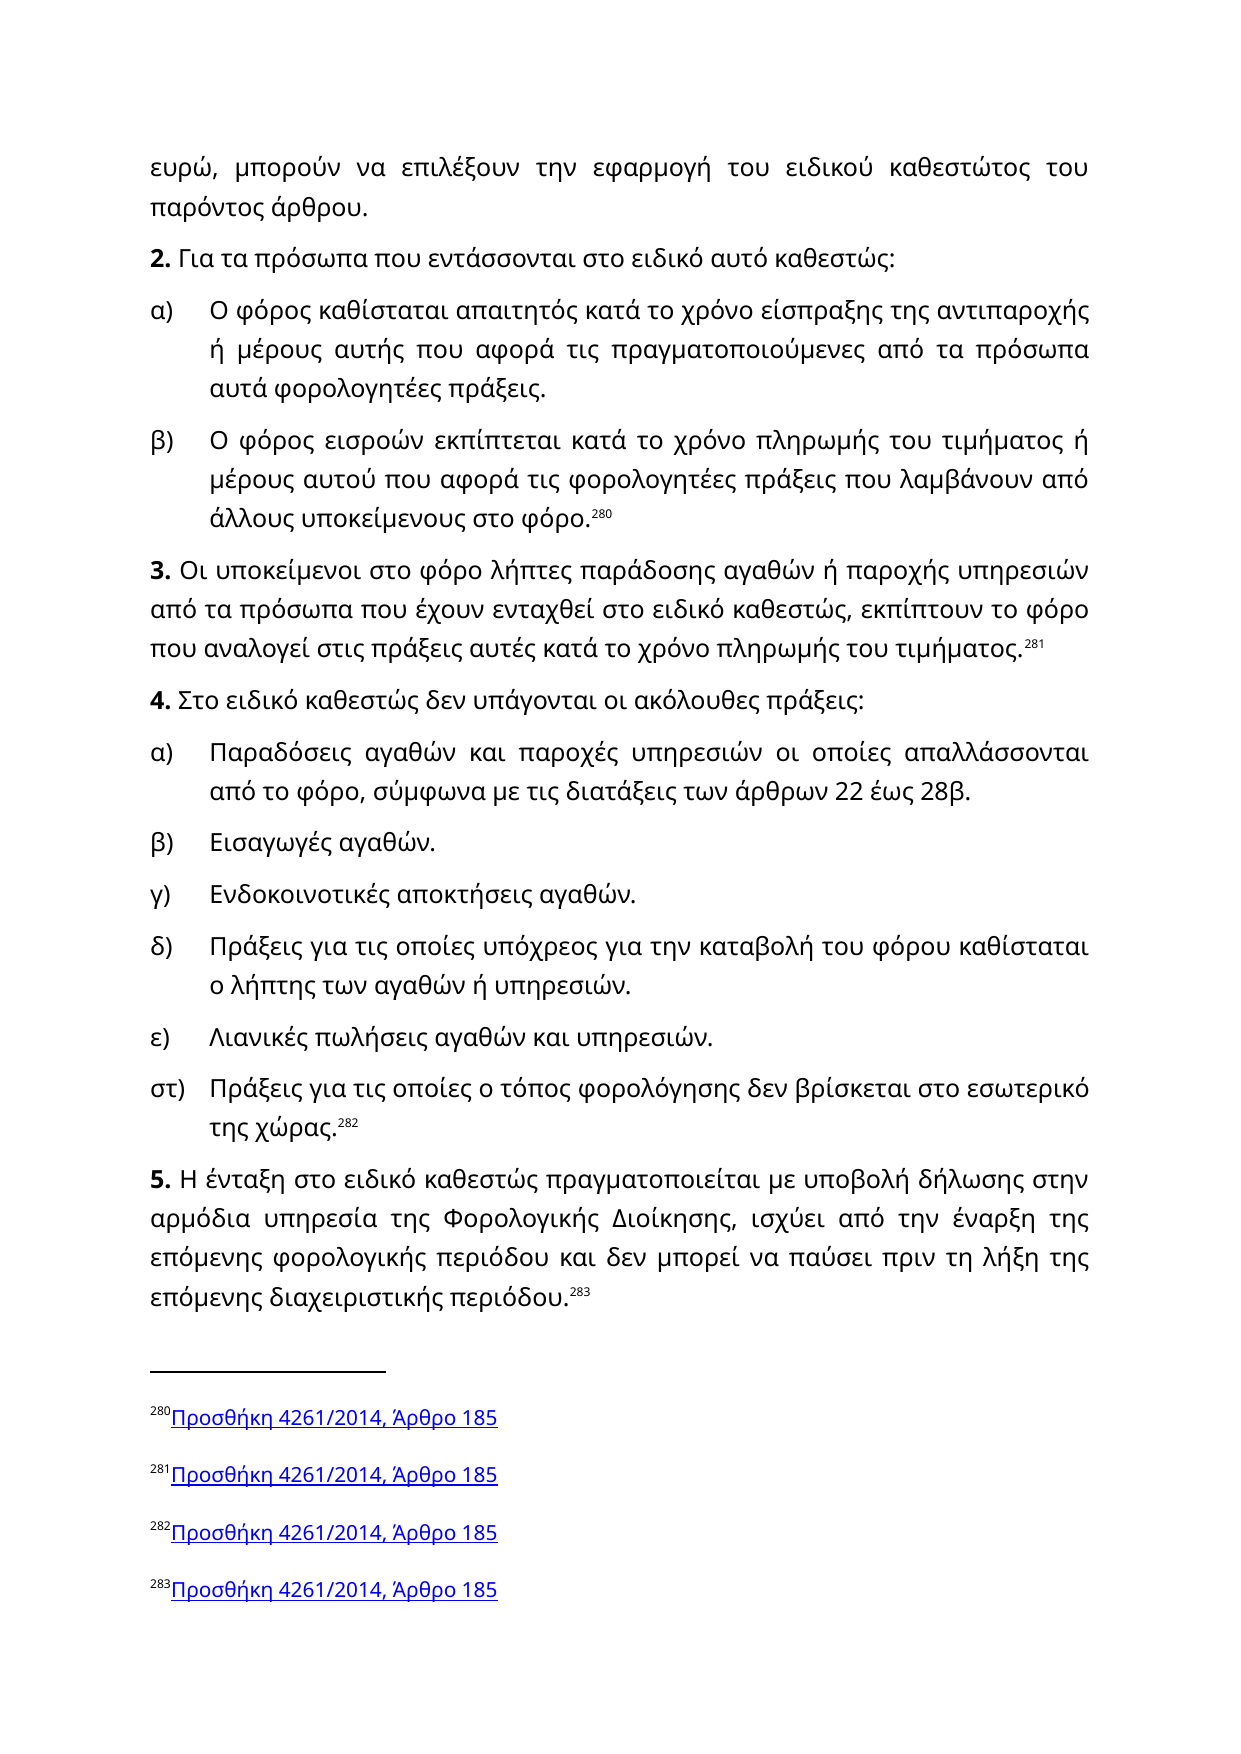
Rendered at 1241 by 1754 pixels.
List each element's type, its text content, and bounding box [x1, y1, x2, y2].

text ευρώ, μπορούν να επιλέξουν την εφαρμογή του ειδικού καθεστώτος του παρόντος άρθρου. [150, 150, 1090, 223]
text 3. Οι υποκείμενοι στο φόρο λήπτες παράδοσης αγαθών ή παροχής υπηρεσιών από τα πρόσωπα που έχουν ενταχθεί στο ειδικό καθεστώς, εκπίπτουν το φόρο που αναλογεί στις πράξεις αυτές κατά το χρόνο πληρωμής του τιμήματος. [150, 552, 1090, 665]
list β) Ο φόρος εισροών εκπίπτεται κατά το χρόνο πληρωμής του τιμήματος ή μέρους αυτού που αφορά τις φορολογητέες πράξεις που λαμβάνουν από άλλους υποκείμενους στο φόρο. [150, 422, 1090, 535]
text Προσθήκη 4261/2014, Άρθρο 185 [150, 1518, 1090, 1546]
list γ) Ενδοκοινοτικές αποκτήσεις αγαθών. [150, 877, 1090, 911]
text Προσθήκη 4261/2014, Άρθρο 185 [150, 1403, 1090, 1431]
text 2. Για τα πρόσωπα που εντάσσονται στο ειδικό αυτό καθεστώς: [150, 241, 1090, 275]
text Προσθήκη 4261/2014, Άρθρο 185 [150, 1460, 1090, 1489]
text Προσθήκη 4261/2014, Άρθρο 185 [150, 1576, 1090, 1604]
list στ) Πράξεις για τις οποίες ο τόπος φορολόγησης δεν βρίσκεται στο εσωτερικό της χώρας. [150, 1071, 1090, 1144]
list α) Παραδόσεις αγαθών και παροχές υπηρεσιών οι οποίες απαλλάσσονται από το φόρο, σύμφωνα με τις διατάξεις των άρθρων 22 έως 28β. [150, 734, 1090, 807]
list β) Εισαγωγές αγαθών. [150, 825, 1090, 859]
list α) Ο φόρος καθίσταται απαιτητός κατά το χρόνο είσπραξης της αντιπαροχής ή μέρους αυτής που αφορά τις πραγματοποιούμενες από τα πρόσωπα αυτά φορολογητέες πράξεις. [150, 292, 1090, 405]
list ε) Λιανικές πωλήσεις αγαθών και υπηρεσιών. [150, 1019, 1090, 1053]
text 4. Στο ειδικό καθεστώς δεν υπάγονται οι ακόλουθες πράξεις: [150, 682, 1090, 717]
list δ) Πράξεις για τις οποίες υπόχρεος για την καταβολή του φόρου καθίσταται ο λήπτης των αγαθών ή υπηρεσιών. [150, 928, 1090, 1002]
text 5. Η ένταξη στο ειδικό καθεστώς πραγματοποιείται με υποβολή δήλωσης στην αρμόδια υπηρεσία της Φορολογικής Διοίκησης, ισχύει από την έναρξη της επόμενης φορολογικής περιόδου και δεν μπορεί να παύσει πριν τη λήξη της επόμενης διαχειριστικής περιόδου. [150, 1162, 1090, 1313]
